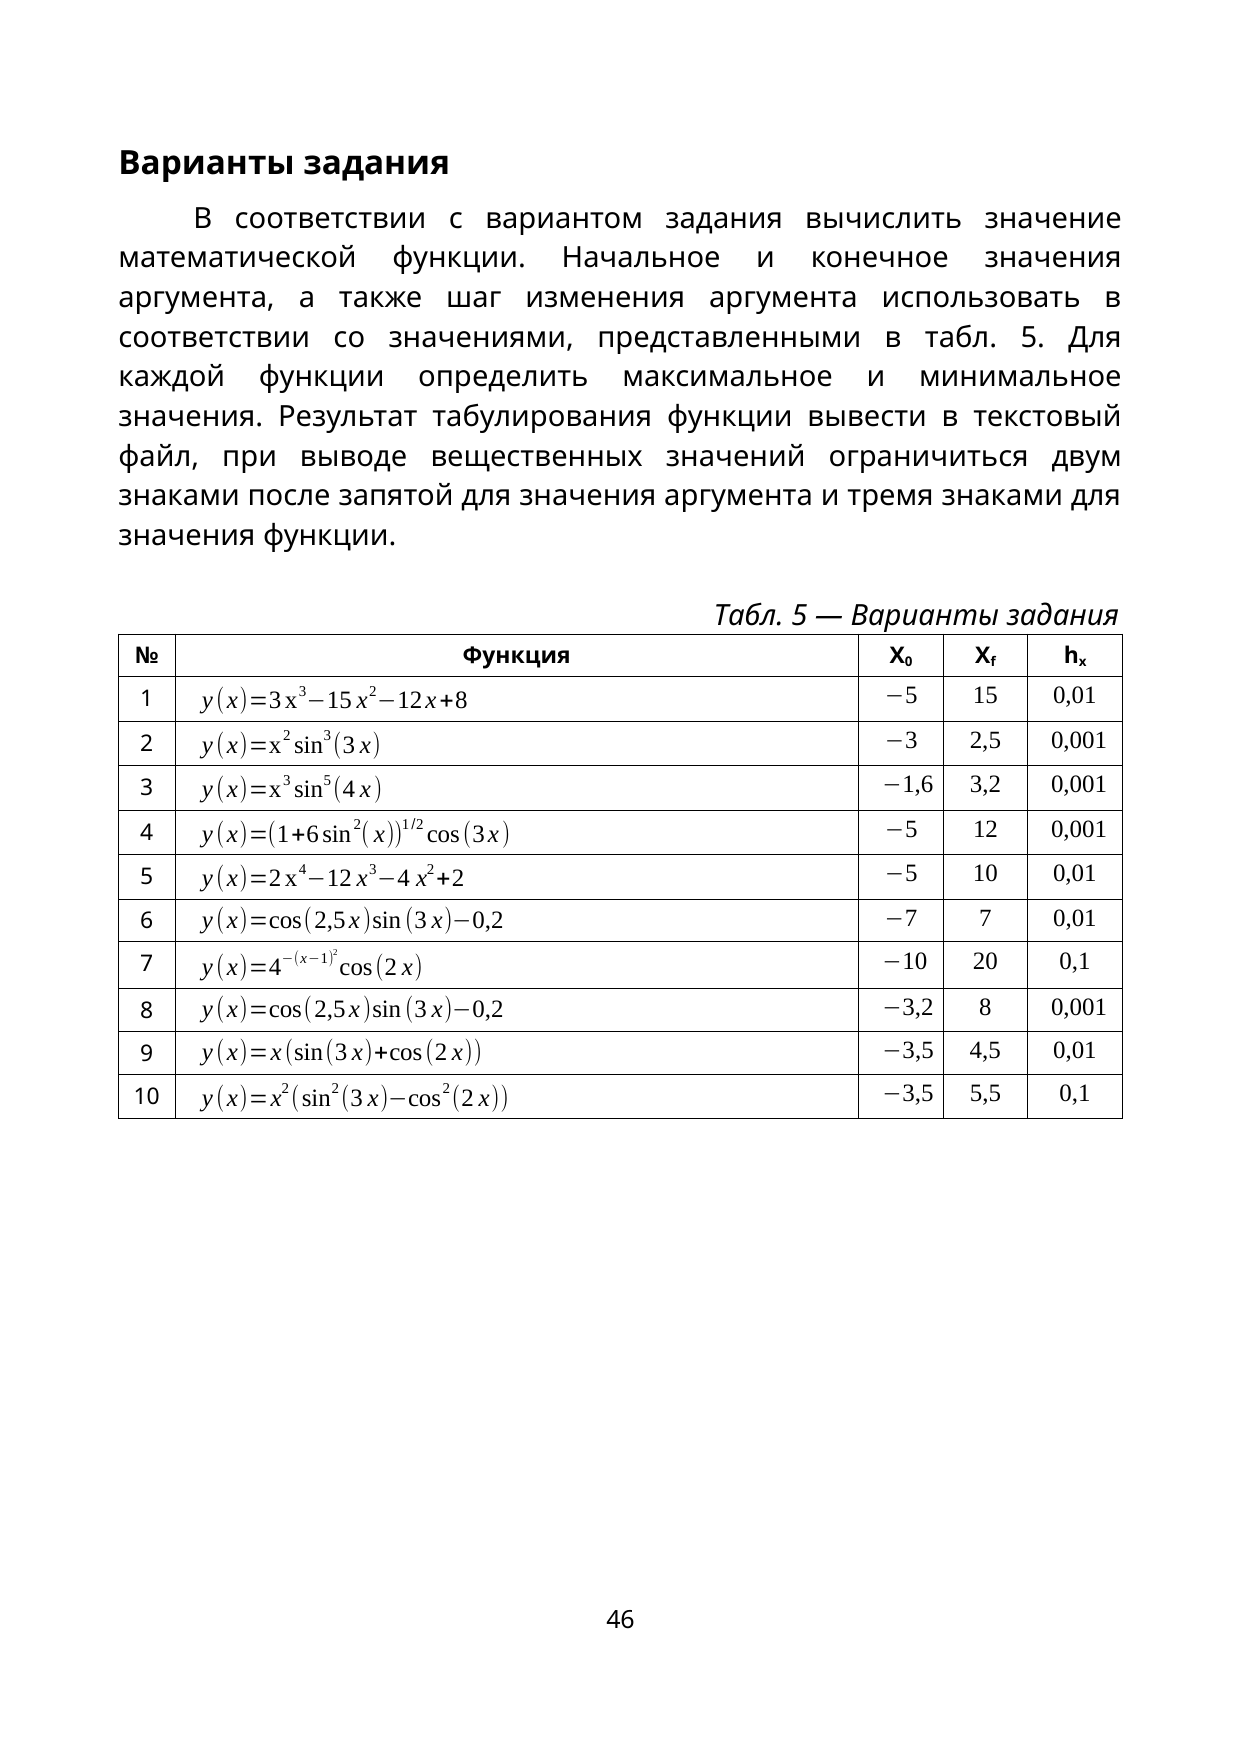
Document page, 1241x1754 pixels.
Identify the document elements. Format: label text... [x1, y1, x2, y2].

table_cell [944, 766, 1027, 810]
table_cell [859, 1032, 943, 1074]
table_cell [1028, 942, 1122, 988]
table_cell [944, 722, 1027, 765]
table_cell [944, 855, 1027, 899]
table_cell [176, 855, 858, 899]
table_cell [859, 942, 943, 988]
table_cell [944, 677, 1027, 721]
table_cell 4 [119, 811, 175, 854]
table_cell 8 [119, 989, 175, 1031]
table_cell [1028, 722, 1122, 765]
table_cell [859, 855, 943, 899]
text Табл. 5 — Варианты задания [118, 594, 1122, 633]
table_cell [1028, 989, 1122, 1031]
table_cell 2 [119, 722, 175, 765]
table_cell 9 [119, 1032, 175, 1074]
table_cell [176, 766, 858, 810]
table_cell 3 [119, 766, 175, 810]
table_cell [944, 900, 1027, 941]
table_header № [119, 635, 175, 676]
table_cell [1028, 900, 1122, 941]
table_cell [176, 722, 858, 765]
table_cell [176, 811, 858, 854]
table_header hx [1028, 635, 1122, 676]
table_cell [1028, 677, 1122, 721]
table_cell [944, 811, 1027, 854]
table_cell [859, 811, 943, 854]
table_cell [1028, 1075, 1122, 1118]
table_cell [1028, 855, 1122, 899]
table_cell [859, 989, 943, 1031]
subtitle Варианты задания [118, 139, 1122, 184]
table_cell [944, 1075, 1027, 1118]
table_cell 5 [119, 855, 175, 899]
table_cell [944, 989, 1027, 1031]
table_cell 6 [119, 900, 175, 941]
table_cell [1028, 1032, 1122, 1074]
table_header Функция [176, 635, 858, 676]
table_cell [1028, 766, 1122, 810]
table_cell [859, 900, 943, 941]
table_cell 7 [119, 942, 175, 988]
table_cell 1 [119, 677, 175, 721]
table_cell 10 [119, 1075, 175, 1118]
table_cell [859, 1075, 943, 1118]
table_header X0 [859, 635, 943, 676]
table_cell [176, 677, 858, 721]
table_cell [944, 942, 1027, 988]
table_cell [944, 1032, 1027, 1074]
table_cell [176, 1075, 858, 1118]
table_cell [176, 989, 858, 1031]
table_cell [176, 1032, 858, 1074]
text В соответствии с вариантом задания вычислить значение математической функции. Начальное и конечное значения аргумента, а также шаг изменения аргумента использовать в соответствии со значениями, представленными в табл. 5. Для каждой функции определить максимальное и минимальное значения. Результат табулирования функции вывести в текстовый файл, при выводе вещественных значений ограничиться двум знаками после запятой для значения аргумента и тремя знаками для значения функции. [118, 197, 1122, 554]
table_cell [1028, 811, 1122, 854]
table_cell [859, 766, 943, 810]
table_cell [176, 942, 858, 988]
table_header Xf [944, 635, 1027, 676]
table_cell [859, 722, 943, 765]
table_cell [859, 677, 943, 721]
table_cell [176, 900, 858, 941]
